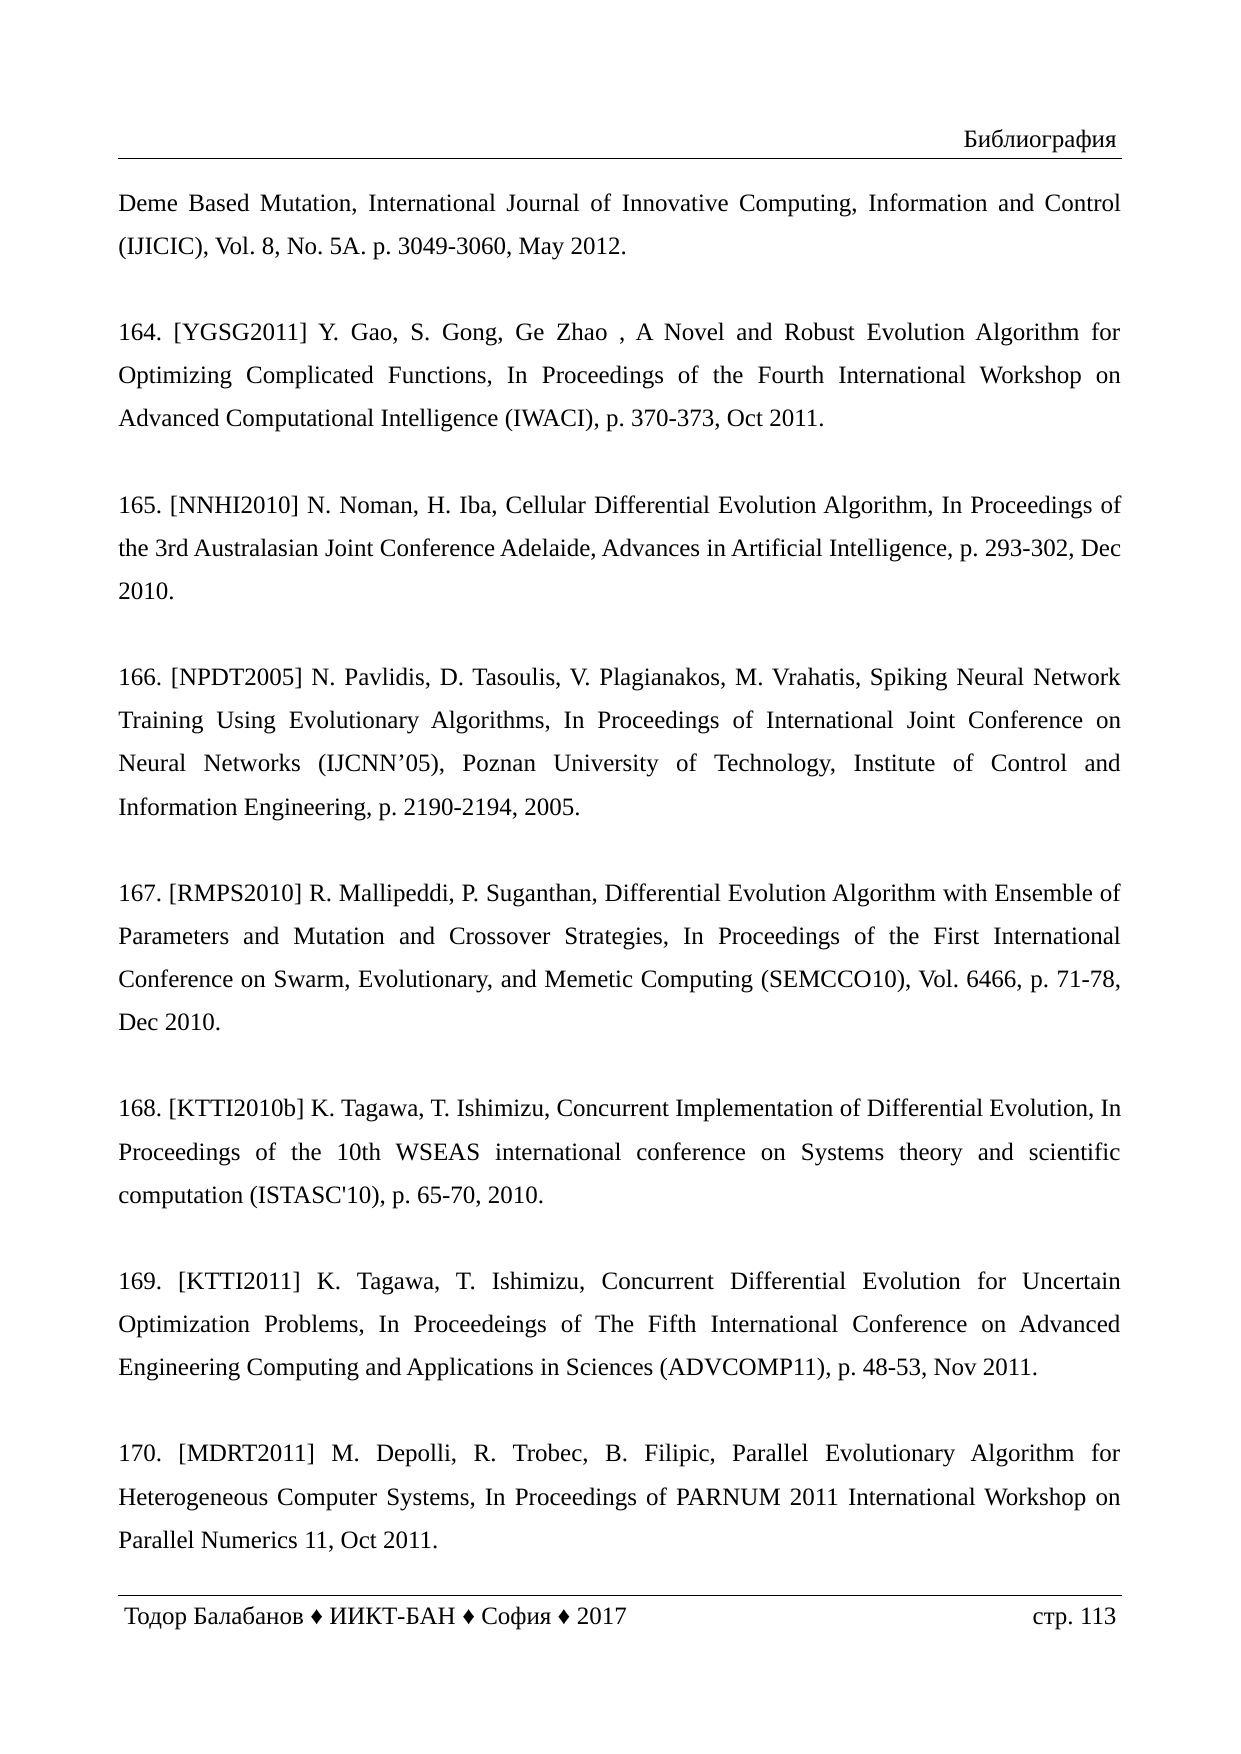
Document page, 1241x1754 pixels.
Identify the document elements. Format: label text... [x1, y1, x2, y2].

text 169. [KTTI2011] K. Tagawa, T. Ishimizu, Concurrent Differential Evolution for Uncertain Optimization Problems, In Proceedeings of The Fifth International Conference on Advanced Engineering Computing and Applications in Sciences (ADVCOMP11), p. 48-53, Nov 2011. [118, 1266, 1122, 1381]
text Deme Based Mutation, International Journal of Innovative Computing, Information and Control (IJICIC), Vol. 8, No. 5A. p. 3049-3060, May 2012. [118, 188, 1122, 260]
text 166. [NPDT2005] N. Pavlidis, D. Tasoulis, V. Plagianakos, M. Vrahatis, Spiking Neural Network Training Using Evolutionary Algorithms, In Proceedings of International Joint Conference on Neural Networks (IJCNN’05), Poznan University of Technology, Institute of Control and Information Engineering, p. 2190-2194, 2005. [118, 662, 1122, 820]
text 170. [MDRT2011] M. Depolli, R. Trobec, B. Filipic, Parallel Evolutionary Algorithm for Heterogeneous Computer Systems, In Proceedings of PARNUM 2011 International Workshop on Parallel Numerics 11, Oct 2011. [118, 1438, 1122, 1553]
text 167. [RMPS2010] R. Mallipeddi, P. Suganthan, Differential Evolution Algorithm with Ensemble of Parameters and Mutation and Crossover Strategies, In Proceedings of the First International Conference on Swarm, Evolutionary, and Memetic Computing (SEMCCO10), Vol. 6466, p. 71-78, Dec 2010. [118, 878, 1122, 1036]
text 168. [KTTI2010b] K. Tagawa, T. Ishimizu, Concurrent Implementation of Differential Evolution, In Proceedings of the 10th WSEAS international conference on Systems theory and scientific computation (ISTASC'10), p. 65-70, 2010. [118, 1093, 1122, 1208]
text 165. [NNHI2010] N. Noman, H. Iba, Cellular Differential Evolution Algorithm, In Proceedings of the 3rd Australasian Joint Conference Adelaide, Advances in Artificial Intelligence, p. 293-302, Dec 2010. [118, 490, 1122, 605]
text 164. [YGSG2011] Y. Gao, S. Gong, Ge Zhao , A Novel and Robust Evolution Algorithm for Optimizing Complicated Functions, In Proceedings of the Fourth International Workshop on Advanced Computational Intelligence (IWACI), p. 370-373, Oct 2011. [118, 317, 1122, 432]
